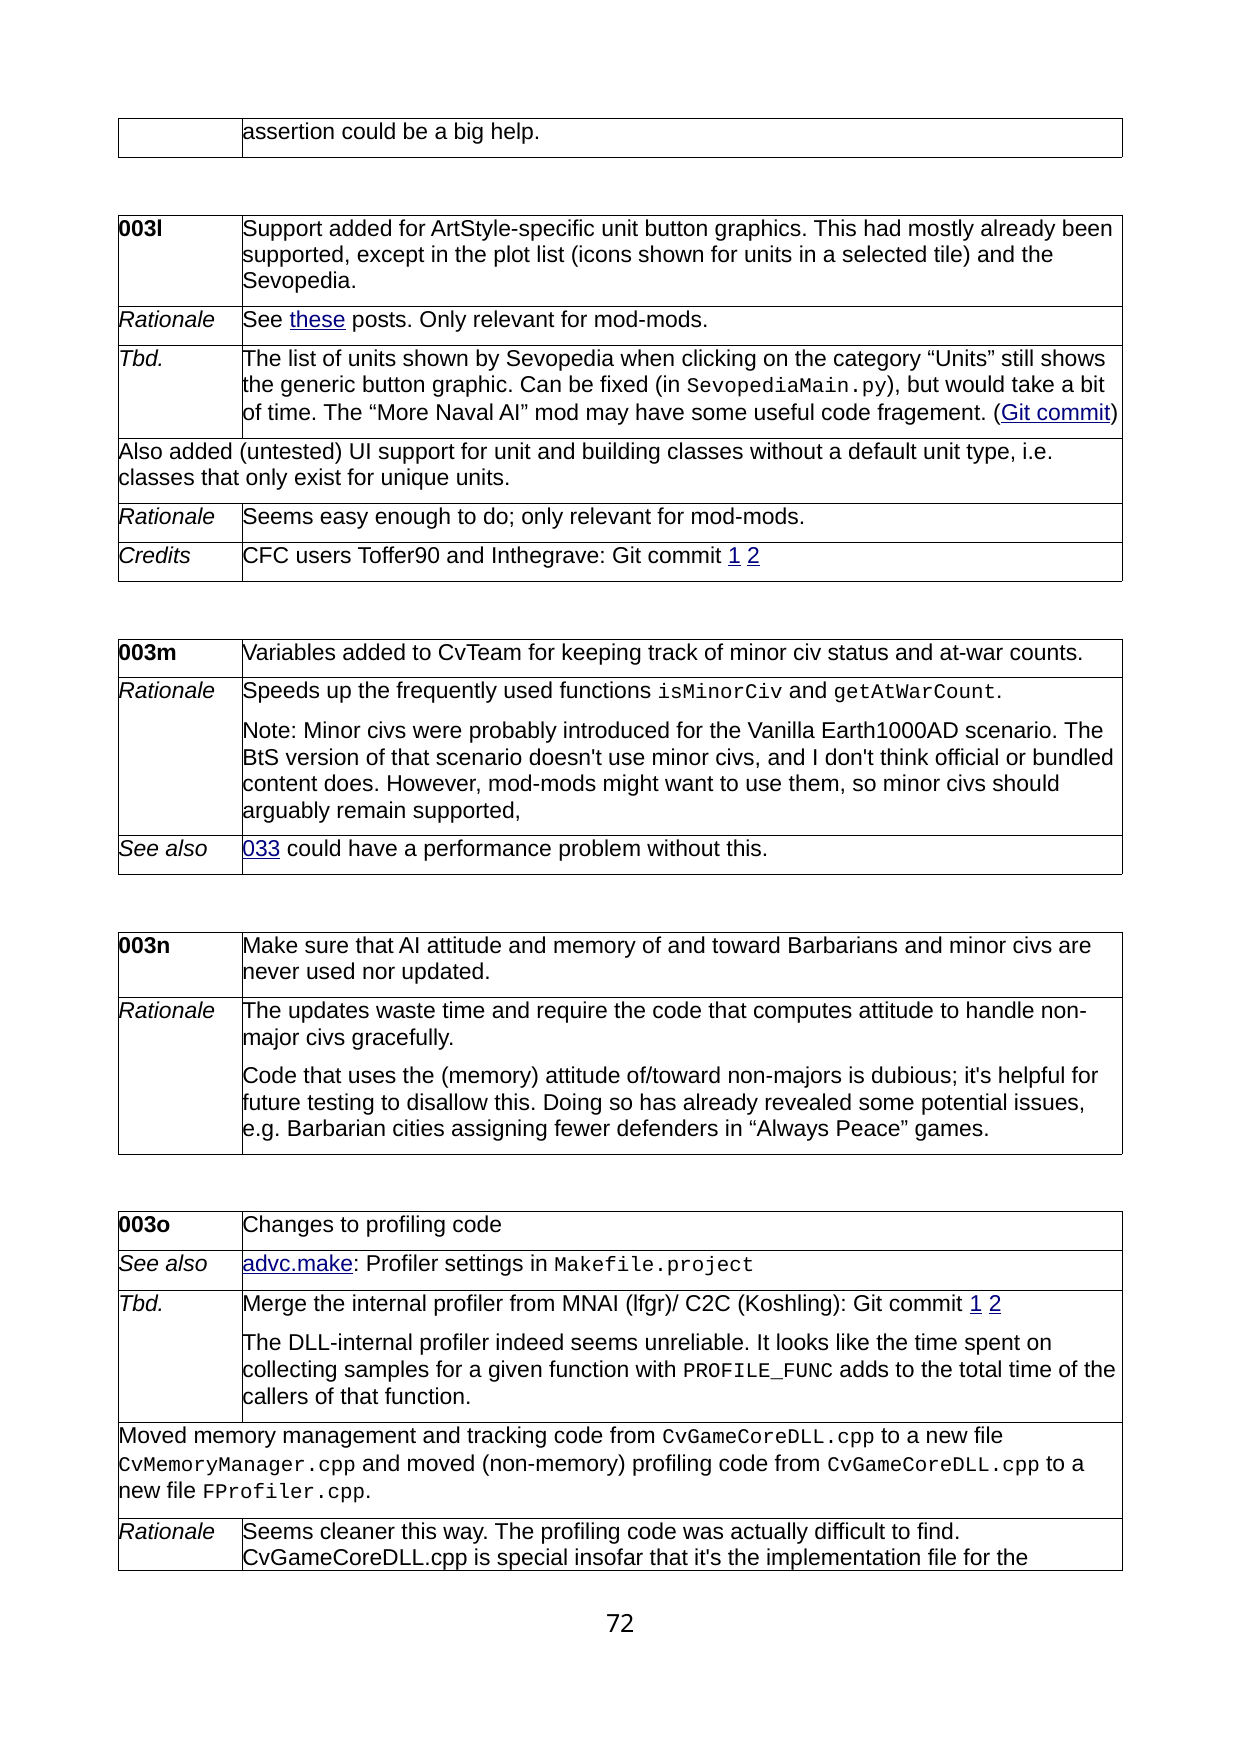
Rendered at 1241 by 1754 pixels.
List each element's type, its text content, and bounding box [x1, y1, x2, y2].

table_header 003l [119, 216, 242, 306]
table_cell Seems cleaner this way. The profiling code was actually difficult to find. CvGameCoreDLL.cpp is special insofar that it's the implementation file for the [243, 1519, 1122, 1570]
table_cell Tbd. [119, 1291, 242, 1422]
table_cell Rationale [119, 998, 242, 1154]
table_cell See these posts. Only relevant for mod-mods. [243, 307, 1122, 345]
table_cell Rationale [119, 504, 242, 542]
table_cell 033 could have a performance problem without this. [243, 836, 1122, 874]
table_cell See also [119, 1251, 242, 1290]
table_cell Merge the internal profiler from MNAI (lfgr)/ C2C (Koshling): Git commit 1 2 The DLL-internal profiler indeed seems unreliable. It looks like the time spent on collecting samples for a given function with PROFILE_FUNC adds to the total time of the callers of that function. [243, 1291, 1122, 1422]
table_header 003n [119, 933, 242, 997]
table_header Make sure that AI attitude and memory of and toward Barbarians and minor civs are never used nor updated. [243, 933, 1122, 997]
table_header 003o [119, 1212, 242, 1250]
table_cell advc.make: Profiler settings in Makefile.project [243, 1251, 1122, 1290]
table_cell Seems easy enough to do; only relevant for mod-mods. [243, 504, 1122, 542]
table_cell Rationale [119, 678, 242, 835]
table_cell Moved memory management and tracking code from CvGameCoreDLL.cpp to a new file CvMemoryManager.cpp and moved (non-memory) profiling code from CvGameCoreDLL.cpp to a new file FProfiler.cpp. [119, 1423, 1122, 1518]
table_cell Also added (untested) UI support for unit and building classes without a default unit type, i.e. classes that only exist for unique units. [119, 439, 1122, 503]
table_cell The list of units shown by Sevopedia when clicking on the category “Units” still shows the generic button graphic. Can be fixed (in SevopediaMain.py), but would take a bit of time. The “More Naval AI” mod may have some useful code fragement. (Git commit) [243, 346, 1122, 438]
table_header Variables added to CvTeam for keeping track of minor civ status and at-war counts. [243, 640, 1122, 677]
table_header Support added for ArtStyle-specific unit button graphics. This had mostly already been supported, except in the plot list (icons shown for units in a selected tile) and the Sevopedia. [243, 216, 1122, 306]
table_header 003m [119, 640, 242, 677]
table_cell Speeds up the frequently used functions isMinorCiv and getAtWarCount. Note: Minor civs were probably introduced for the Vanilla Earth1000AD scenario. The BtS version of that scenario doesn't use minor civs, and I don't think official or bundled content does. However, mod-mods might want to use them, so minor civs should arguably remain supported, [243, 678, 1122, 835]
table_cell Credits [119, 543, 242, 581]
table_cell CFC users Toffer90 and Inthegrave: Git commit 1 2 [243, 543, 1122, 581]
table_cell Rationale [119, 1519, 242, 1570]
table_header Changes to profiling code [243, 1212, 1122, 1250]
table_cell See also [119, 836, 242, 874]
table_cell The updates waste time and require the code that computes attitude to handle non-major civs gracefully. Code that uses the (memory) attitude of/toward non-majors is dubious; it's helpful for future testing to disallow this. Doing so has already revealed some potential issues, e.g. Barbarian cities assigning fewer defenders in “Always Peace” games. [243, 998, 1122, 1154]
table_cell Rationale [119, 307, 242, 345]
table_cell assertion could be a big help. [243, 119, 1122, 157]
table_cell [119, 119, 242, 157]
table_cell Tbd. [119, 346, 242, 438]
